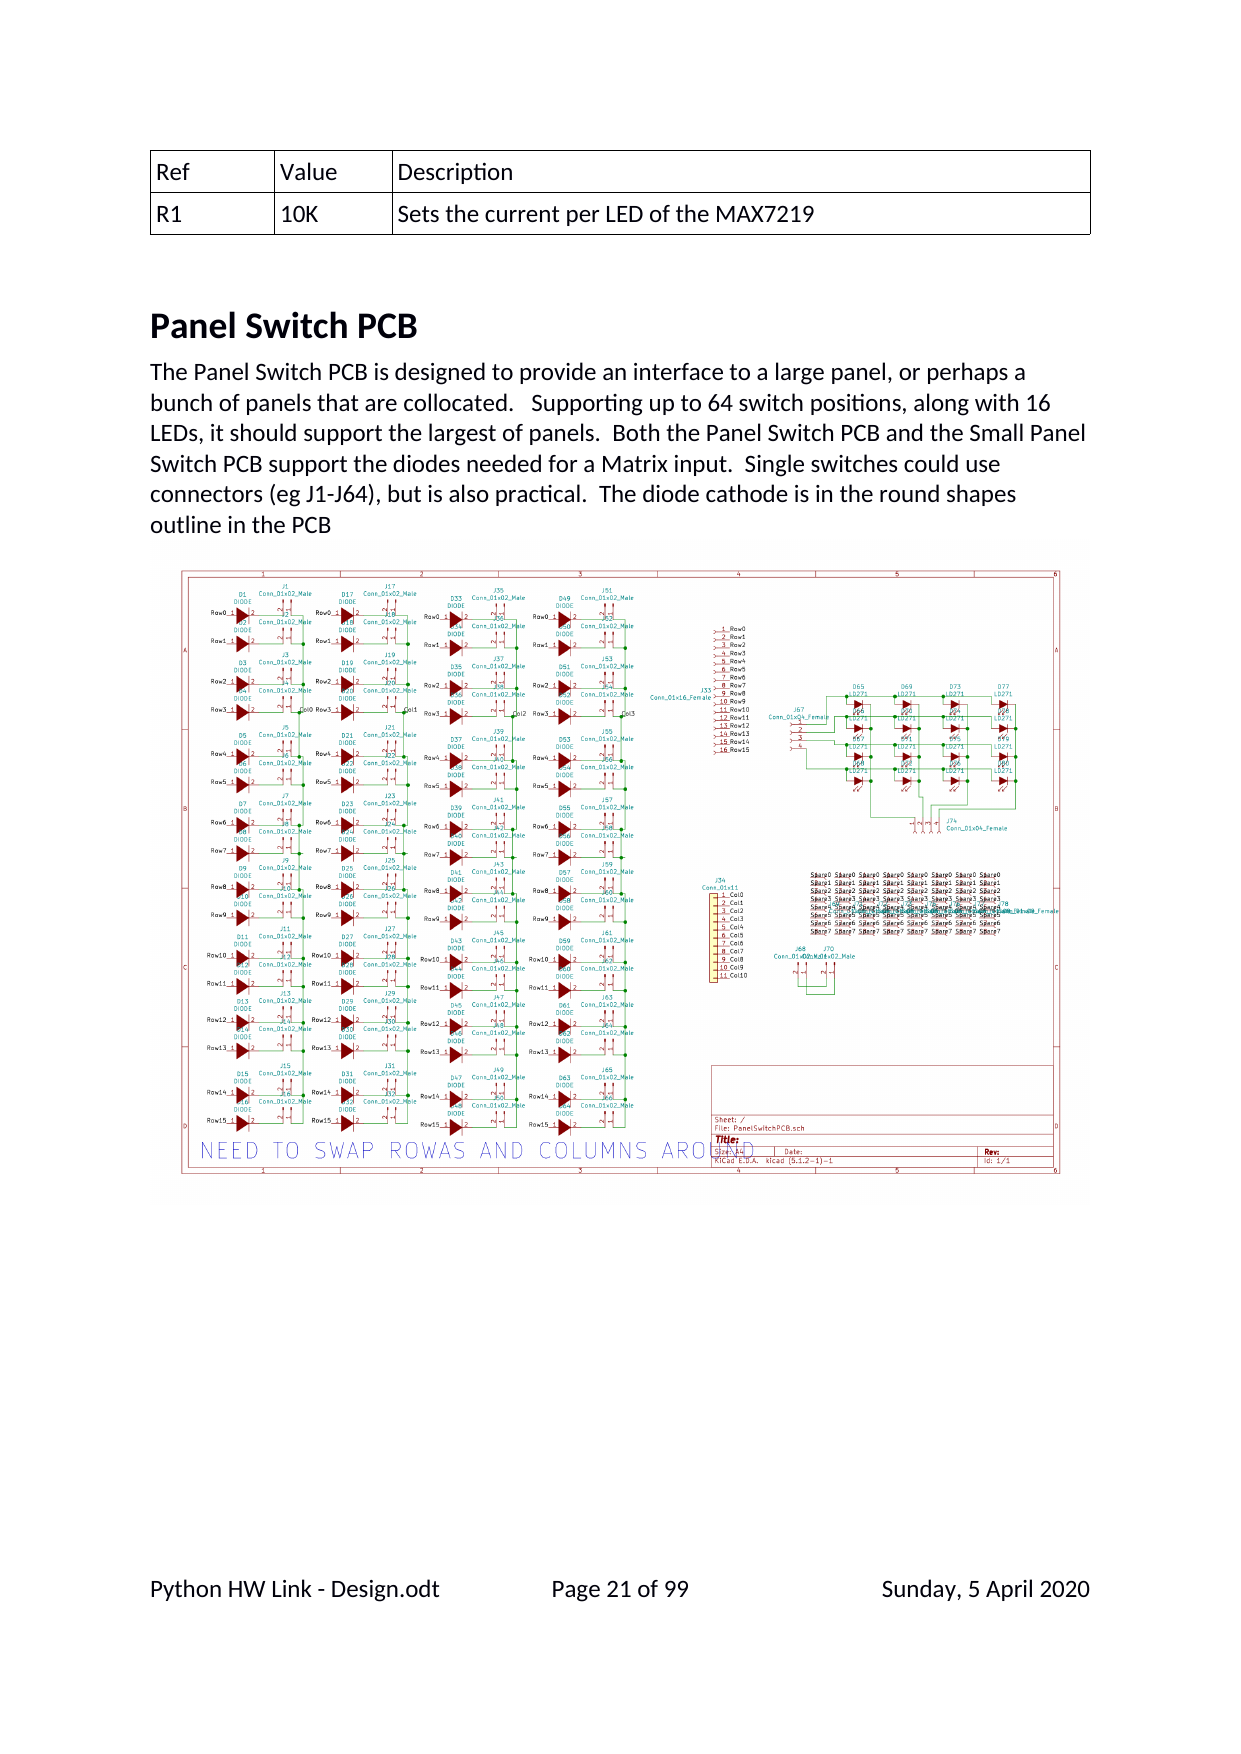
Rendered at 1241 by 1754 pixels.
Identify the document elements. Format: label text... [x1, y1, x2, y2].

table_header Ref [151, 151, 274, 192]
table_cell Sets the current per LED of the MAX7219 [393, 193, 1090, 234]
table_header Value [275, 151, 392, 192]
table_cell 10K [275, 193, 392, 234]
table_header Description [393, 151, 1090, 192]
text The Panel Switch PCB is designed to provide an interface to a large panel, or perhaps a bunch of panels that are collocated. Supporting up to 64 switch positions, along with 16 LEDs, it should support the largest of panels. Both the Panel Switch PCB and the Small Panel Switch PCB support the diodes needed for a Matrix input. Single switches could use connectors (eg J1-J64), but is also practical. The diode cathode is in the round shapes outline in the PCB [150, 356, 1090, 539]
subtitle Panel Switch PCB [150, 302, 1090, 348]
table_cell R1 [151, 193, 274, 234]
picture [150, 539, 1091, 1205]
